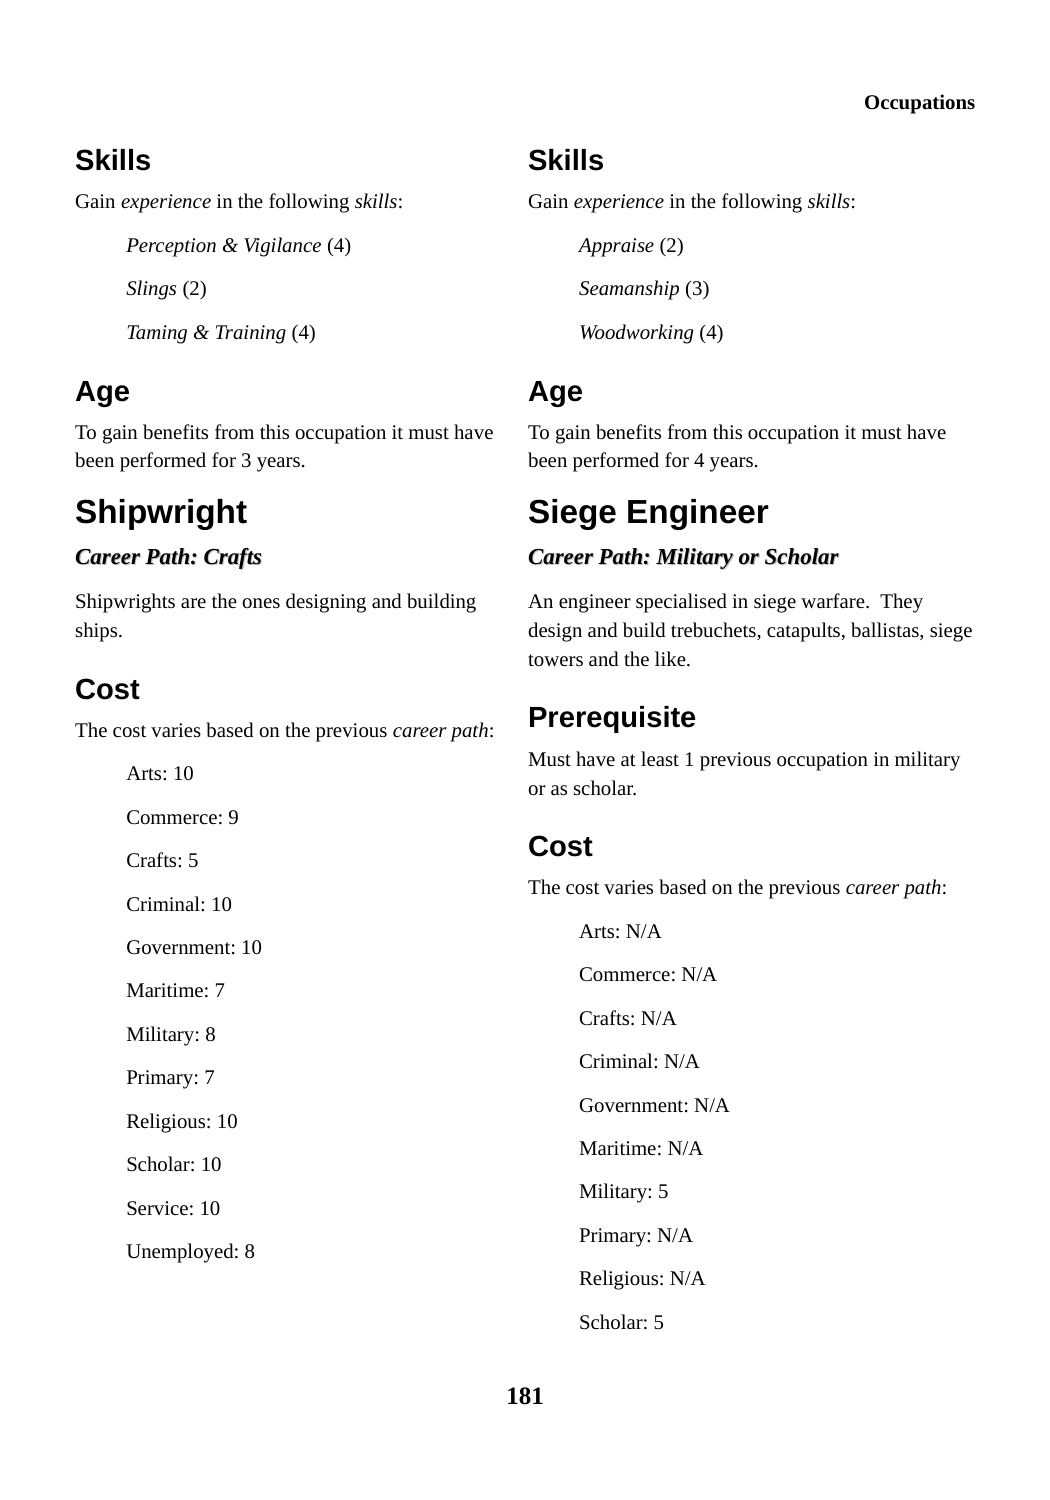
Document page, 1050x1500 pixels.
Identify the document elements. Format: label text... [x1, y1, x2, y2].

text Shipwrights are the ones designing and building ships. [75, 589, 522, 642]
subtitle Skills [75, 143, 522, 177]
subtitle Skills [528, 143, 975, 177]
text Government: N/A [579, 1092, 975, 1117]
text An engineer specialised in siege warfare. They design and build trebuchets, catapults, ballistas, siege towers and the like. [528, 589, 975, 671]
text The cost varies based on the previous career path: [75, 718, 522, 742]
text Unemployed: 8 [126, 1239, 522, 1263]
text Maritime: N/A [579, 1136, 975, 1160]
text Crafts: 5 [126, 848, 522, 872]
text Gain experience in the following skills: [528, 189, 975, 213]
subtitle Age [528, 373, 975, 407]
subtitle Cost [75, 672, 522, 705]
text Commerce: N/A [579, 962, 975, 986]
text To gain benefits from this occupation it must have been performed for 4 years. [528, 419, 975, 472]
subtitle Cost [528, 829, 975, 863]
text Gain experience in the following skills: [75, 189, 522, 213]
text Religious: N/A [579, 1266, 975, 1290]
text Criminal: 10 [126, 891, 522, 916]
text Seamanship (3) [579, 276, 975, 300]
text Slings (2) [126, 276, 522, 300]
text Must have at least 1 previous occupation in military or as scholar. [528, 747, 975, 799]
text Career Path: Military or Scholar [528, 543, 975, 569]
text Primary: N/A [579, 1223, 975, 1247]
text Career Path: Crafts [75, 543, 522, 569]
subtitle Shipwright [75, 492, 522, 530]
text Commerce: 9 [126, 804, 522, 829]
text Taming & Training (4) [126, 320, 522, 344]
text Scholar: 10 [126, 1152, 522, 1176]
subtitle Prerequisite [528, 701, 975, 734]
text Religious: 10 [126, 1109, 522, 1133]
text Arts: 10 [126, 761, 522, 785]
subtitle Siege Engineer [528, 492, 975, 530]
text Crafts: N/A [579, 1006, 975, 1030]
text Maritime: 7 [126, 978, 522, 1002]
text To gain benefits from this occupation it must have been performed for 3 years. [75, 419, 522, 472]
text Service: 10 [126, 1196, 522, 1219]
text Military: 8 [126, 1022, 522, 1046]
text Scholar: 5 [579, 1310, 975, 1334]
text Military: 5 [579, 1179, 975, 1203]
text Primary: 7 [126, 1065, 522, 1089]
text Criminal: N/A [579, 1049, 975, 1073]
text The cost varies based on the previous career path: [528, 875, 975, 899]
text Appraise (2) [579, 233, 975, 257]
text Arts: N/A [579, 919, 975, 943]
text Woodworking (4) [579, 320, 975, 344]
subtitle Age [75, 373, 522, 407]
text Perception & Vigilance (4) [126, 233, 522, 257]
text Government: 10 [126, 935, 522, 959]
